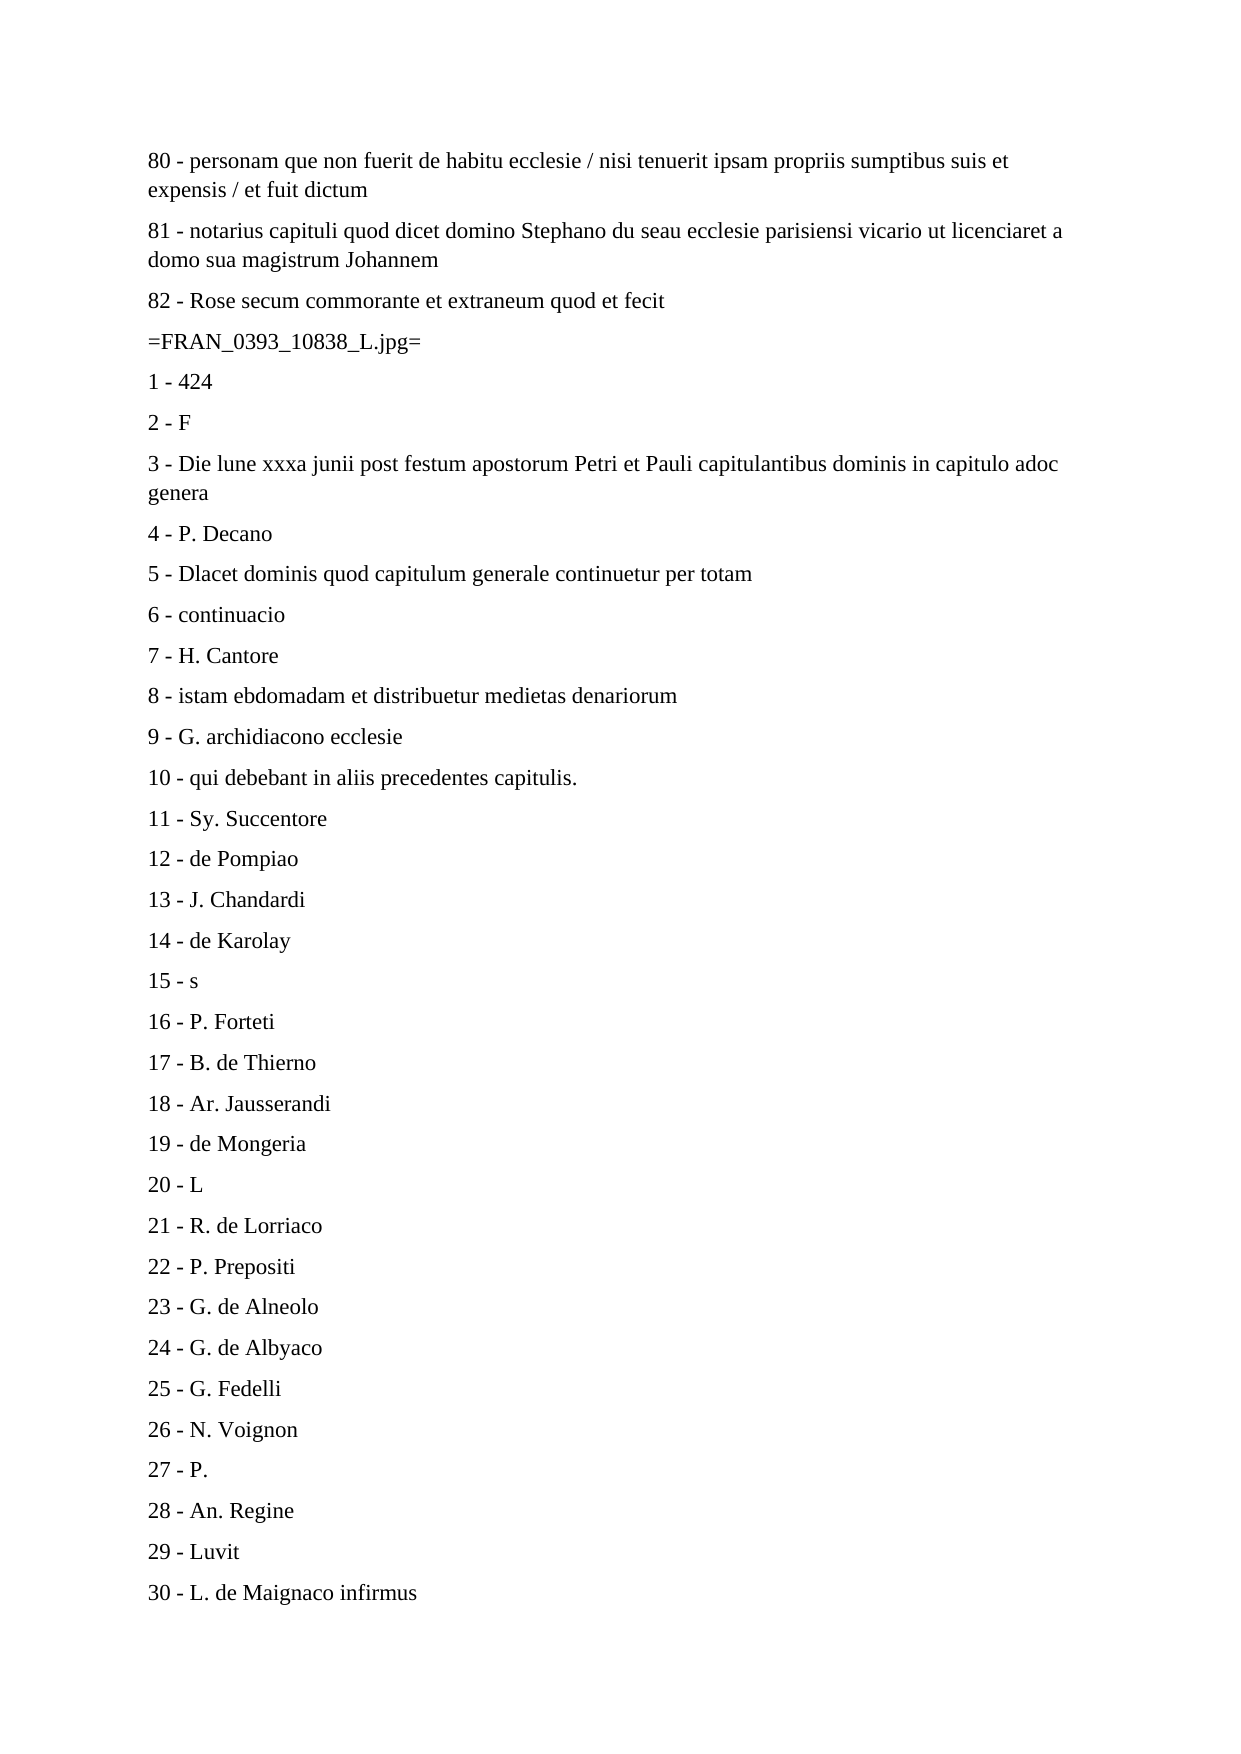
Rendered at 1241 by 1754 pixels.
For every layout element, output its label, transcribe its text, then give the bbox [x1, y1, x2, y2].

text 82 - Rose secum commorante et extraneum quod et fecit [148, 287, 1093, 313]
text 22 - P. Prepositi [148, 1253, 1093, 1279]
text 21 - R. de Lorriaco [148, 1212, 1093, 1238]
text 8 - istam ebdomadam et distribuetur medietas denariorum [148, 682, 1093, 709]
text 14 - de Karolay [148, 927, 1093, 953]
text 10 - qui debebant in aliis precedentes capitulis. [148, 764, 1093, 790]
text 6 - continuacio [148, 601, 1093, 627]
text 28 - An. Regine [148, 1497, 1093, 1523]
text =FRAN_0393_10838_L.jpg= [148, 328, 1093, 354]
text 12 - de Pompiao [148, 845, 1093, 872]
text 80 - personam que non fuerit de habitu ecclesie / nisi tenuerit ipsam propriis sumptibus suis et expensis / et fuit dictum [148, 148, 1093, 203]
text 9 - G. archidiacono ecclesie [148, 723, 1093, 749]
text 13 - J. Chandardi [148, 886, 1093, 912]
text 11 - Sy. Succentore [148, 805, 1093, 831]
text 17 - B. de Thierno [148, 1049, 1093, 1075]
text 29 - Luvit [148, 1538, 1093, 1564]
text 16 - P. Forteti [148, 1008, 1093, 1035]
text 81 - notarius capituli quod dicet domino Stephano du seau ecclesie parisiensi vicario ut licenciaret a domo sua magistrum Johannem [148, 217, 1093, 273]
text 4 - P. Decano [148, 519, 1093, 546]
text 15 - s [148, 968, 1093, 994]
text 2 - F [148, 409, 1093, 436]
text 24 - G. de Albyaco [148, 1334, 1093, 1361]
text 19 - de Mongeria [148, 1131, 1093, 1157]
text 25 - G. Fedelli [148, 1375, 1093, 1401]
text 3 - Die lune xxxa junii post festum apostorum Petri et Pauli capitulantibus dominis in capitulo adoc genera [148, 450, 1093, 505]
text 30 - L. de Maignaco infirmus [148, 1578, 1093, 1605]
text 26 - N. Voignon [148, 1416, 1093, 1442]
text 23 - G. de Alneolo [148, 1293, 1093, 1320]
text 27 - P. [148, 1456, 1093, 1483]
text 1 - 424 [148, 368, 1093, 395]
text 18 - Ar. Jausserandi [148, 1090, 1093, 1116]
text 5 - Dlacet dominis quod capitulum generale continuetur per totam [148, 560, 1093, 587]
text 20 - L [148, 1171, 1093, 1198]
text 7 - H. Cantore [148, 642, 1093, 668]
